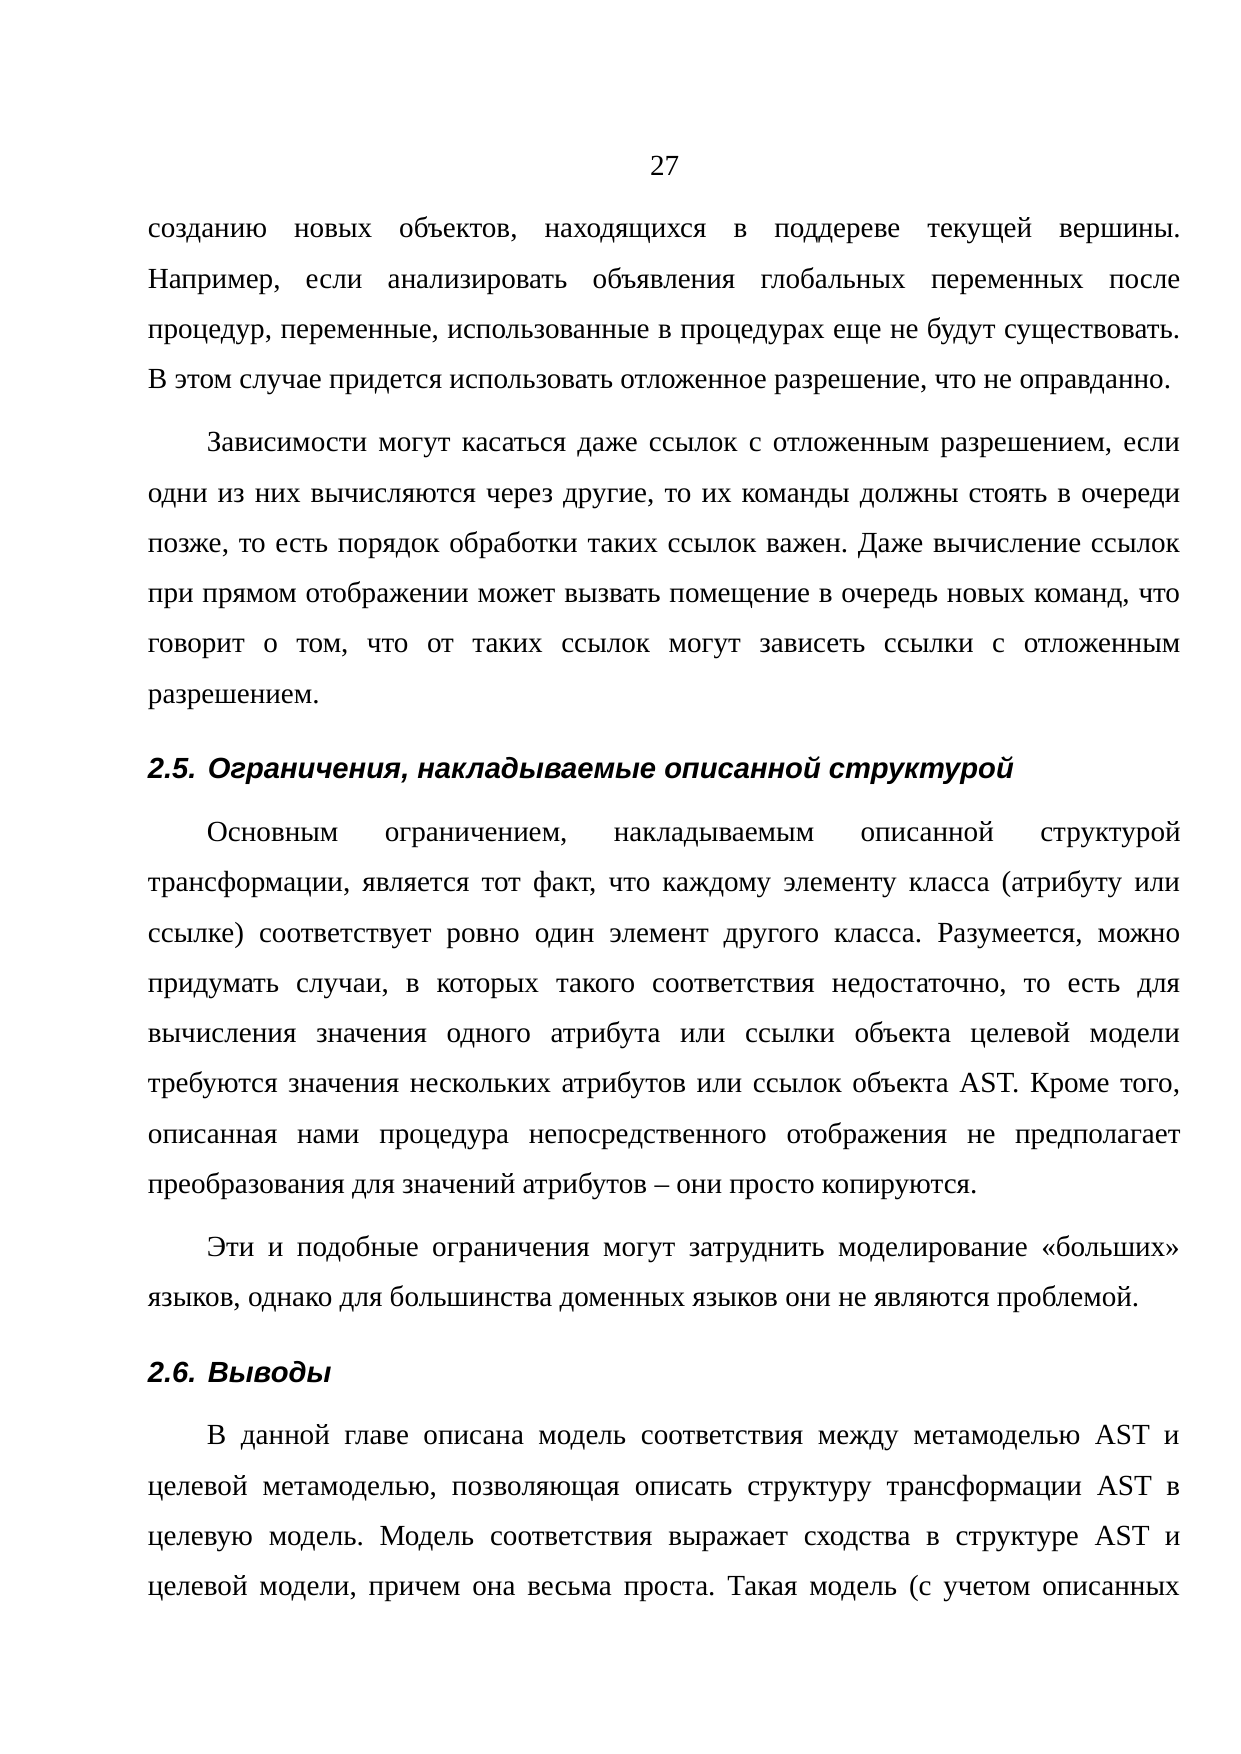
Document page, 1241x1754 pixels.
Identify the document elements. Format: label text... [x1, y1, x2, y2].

subtitle Ограничения, накладываемые описанной структурой [148, 751, 1181, 785]
text Зависимости могут касаться даже ссылок с отложенным разрешением, если одни из них вычисляются через другие, то их команды должны стоять в очереди позже, то есть порядок обработки таких ссылок важен. Даже вычисление ссылок при прямом отображении может вызвать помещение в очередь новых команд, что говорит о том, что от таких ссылок могут зависеть ссылки с отложенным разрешением. [148, 424, 1181, 709]
text созданию новых объектов, находящихся в поддереве текущей вершины. Например, если анализировать объявления глобальных переменных после процедур, переменные, использованные в процедурах еще не будут существовать. В этом случае придется использовать отложенное разрешение, что не оправданно. [148, 211, 1181, 395]
text В данной главе описана модель соответствия между метамоделью AST и целевой метамоделью, позволяющая описать структуру трансформации AST в целевую модель. Модель соответствия выражает сходства в структуре AST и целевой модели, причем она весьма проста. Такая модель (с учетом описанных [148, 1417, 1181, 1602]
text Основным ограничением, накладываемым описанной структурой трансформации, является тот факт, что каждому элементу класса (атрибуту или ссылке) соответствует ровно один элемент другого класса. Разумеется, можно придумать случаи, в которых такого соответствия недостаточно, то есть для вычисления значения одного атрибута или ссылки объекта целевой модели требуются значения нескольких атрибутов или ссылок объекта AST. Кроме того, описанная нами процедура непосредственного отображения не предполагает преобразования для значений атрибутов – они просто копируются. [148, 814, 1181, 1200]
subtitle Выводы [148, 1355, 1181, 1388]
text Эти и подобные ограничения могут затруднить моделирование «больших» языков, однако для большинства доменных языков они не являются проблемой. [148, 1229, 1181, 1313]
